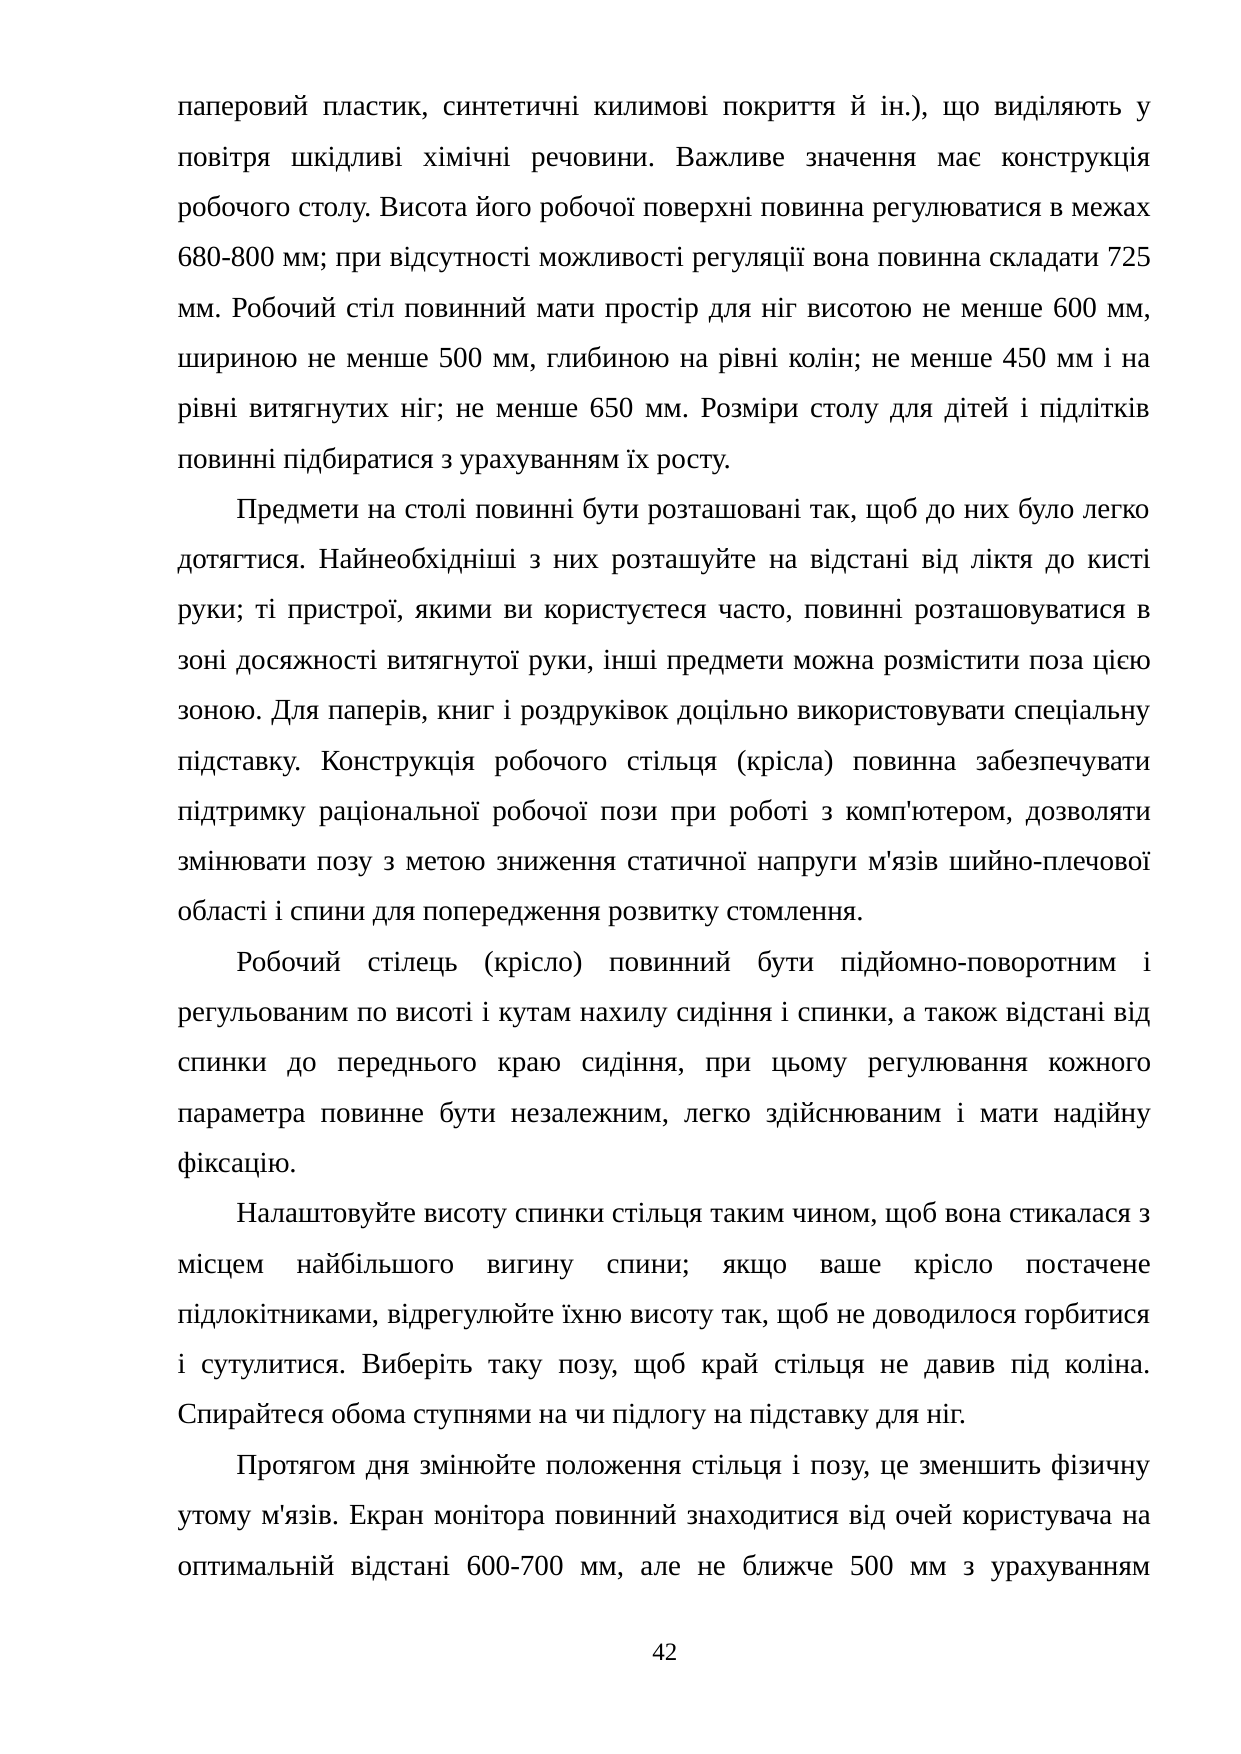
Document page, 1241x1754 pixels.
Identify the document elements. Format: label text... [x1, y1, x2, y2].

text Предмети на столі повинні бути розташовані так, щоб до них було легко дотягтися. Найнеобхідніші з них розташуйте на відстані від ліктя до кисті руки; ті пристрої, якими ви користуєтеся часто, повинні розташовуватися в зоні досяжності витягнутої руки, інші предмети можна розмістити поза цією зоною. Для паперів, книг і роздруківок доцільно використовувати спеціальну підставку. Конструкція робочого стільця (крісла) повинна забезпечувати підтримку раціональної робочої пози при роботі з комп'ютером, дозволяти змінювати позу з метою зниження статичної напруги м'язів шийно-плечової області і спини для попередження розвитку стомлення. [177, 491, 1152, 927]
text Протягом дня змінюйте положення стільця і позу, це зменшить фізичну утому м'язів. Екран монітора повинний знаходитися від очей користувача на оптимальній відстані 600-700 мм, але не ближче 500 мм з урахуванням [177, 1447, 1152, 1581]
text паперовий пластик, синтетичні килимові покриття й ін.), що виділяють у повітря шкідливі хімічні речовини. Важливе значення має конструкція робочого столу. Висота його робочої поверхні повинна регулюватися в межах 680-800 мм; при відсутності можливості регуляції вона повинна складати 725 мм. Робочий стіл повинний мати простір для ніг висотою не менше 600 мм, шириною не менше 500 мм, глибиною на рівні колін; не менше 450 мм і на рівні витягнутих ніг; не менше 650 мм. Розміри столу для дітей і підлітків повинні підбиратися з урахуванням їх росту. [177, 88, 1152, 474]
text Налаштовуйте висоту спинки стільця таким чином, щоб вона стикалася з місцем найбільшого вигину спини; якщо ваше крісло постачене підлокітниками, відрегулюйте їхню висоту так, щоб не доводилося горбитися і сутулитися. Виберіть таку позу, щоб край стільця не давив під коліна. Спирайтеся обома ступнями на чи підлогу на підставку для ніг. [177, 1195, 1152, 1430]
text Робочий стілець (крісло) повинний бути підйомно-поворотним і регульованим по висоті і кутам нахилу сидіння і спинки, а також відстані від спинки до переднього краю сидіння, при цьому регулювання кожного параметра повинне бути незалежним, легко здійснюваним і мати надійну фіксацію. [177, 944, 1152, 1179]
